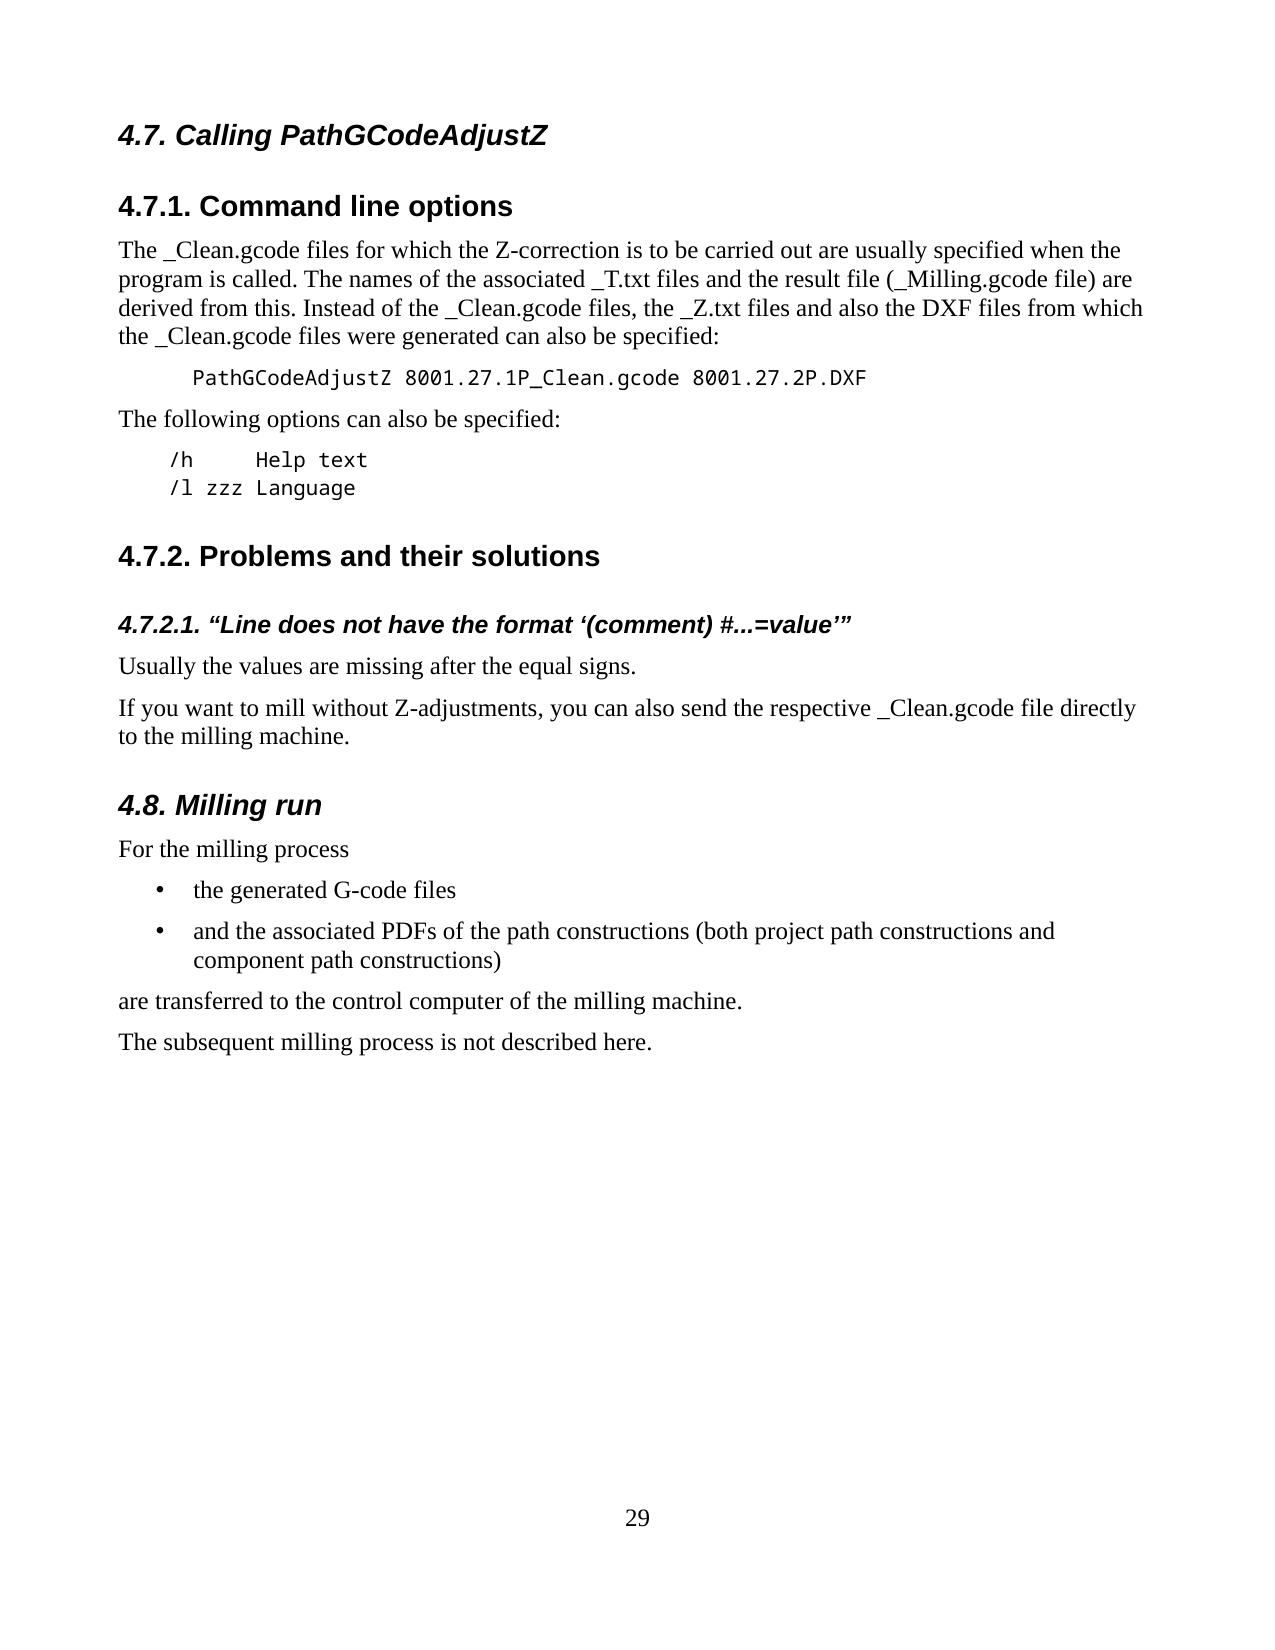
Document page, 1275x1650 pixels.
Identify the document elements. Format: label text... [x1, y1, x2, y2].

list the generated G-code files [156, 875, 1157, 904]
text The following options can also be specified: [118, 404, 1157, 432]
text PathGCodeAdjustZ 8001.27.1P_Clean.gcode 8001.27.2P.DXF [118, 363, 1157, 391]
text are transferred to the control computer of the milling machine. [118, 986, 1157, 1015]
text For the milling process [118, 834, 1157, 862]
text If you want to mill without Z-adjustments, you can also send the respective _Clean.gcode file directly to the milling machine. [118, 693, 1157, 750]
subtitle 4.7. Calling PathGCodeAdjustZ [118, 118, 1157, 152]
subtitle 4.7.2.1. “Line does not have the format ‘(comment) #...=value’” [118, 610, 1157, 639]
text The subsequent milling process is not described here. [118, 1027, 1157, 1056]
subtitle 4.7.1. Command line options [118, 189, 1157, 223]
text /h Help text /l zzz Language [118, 445, 1157, 502]
list and the associated PDFs of the path constructions (both project path constructions and component path constructions) [156, 916, 1157, 974]
text Usually the values are missing after the equal signs. [118, 651, 1157, 680]
subtitle 4.8. Milling run [118, 788, 1157, 821]
text The _Clean.gcode files for which the Z-correction is to be carried out are usually specified when the program is called. The names of the associated _T.txt files and the result file (_Milling.gcode file) are derived from this. Instead of the _Clean.gcode files, the _Z.txt files and also the DXF files from which the _Clean.gcode files were generated can also be specified: [118, 235, 1157, 350]
subtitle 4.7.2. Problems and their solutions [118, 539, 1157, 573]
